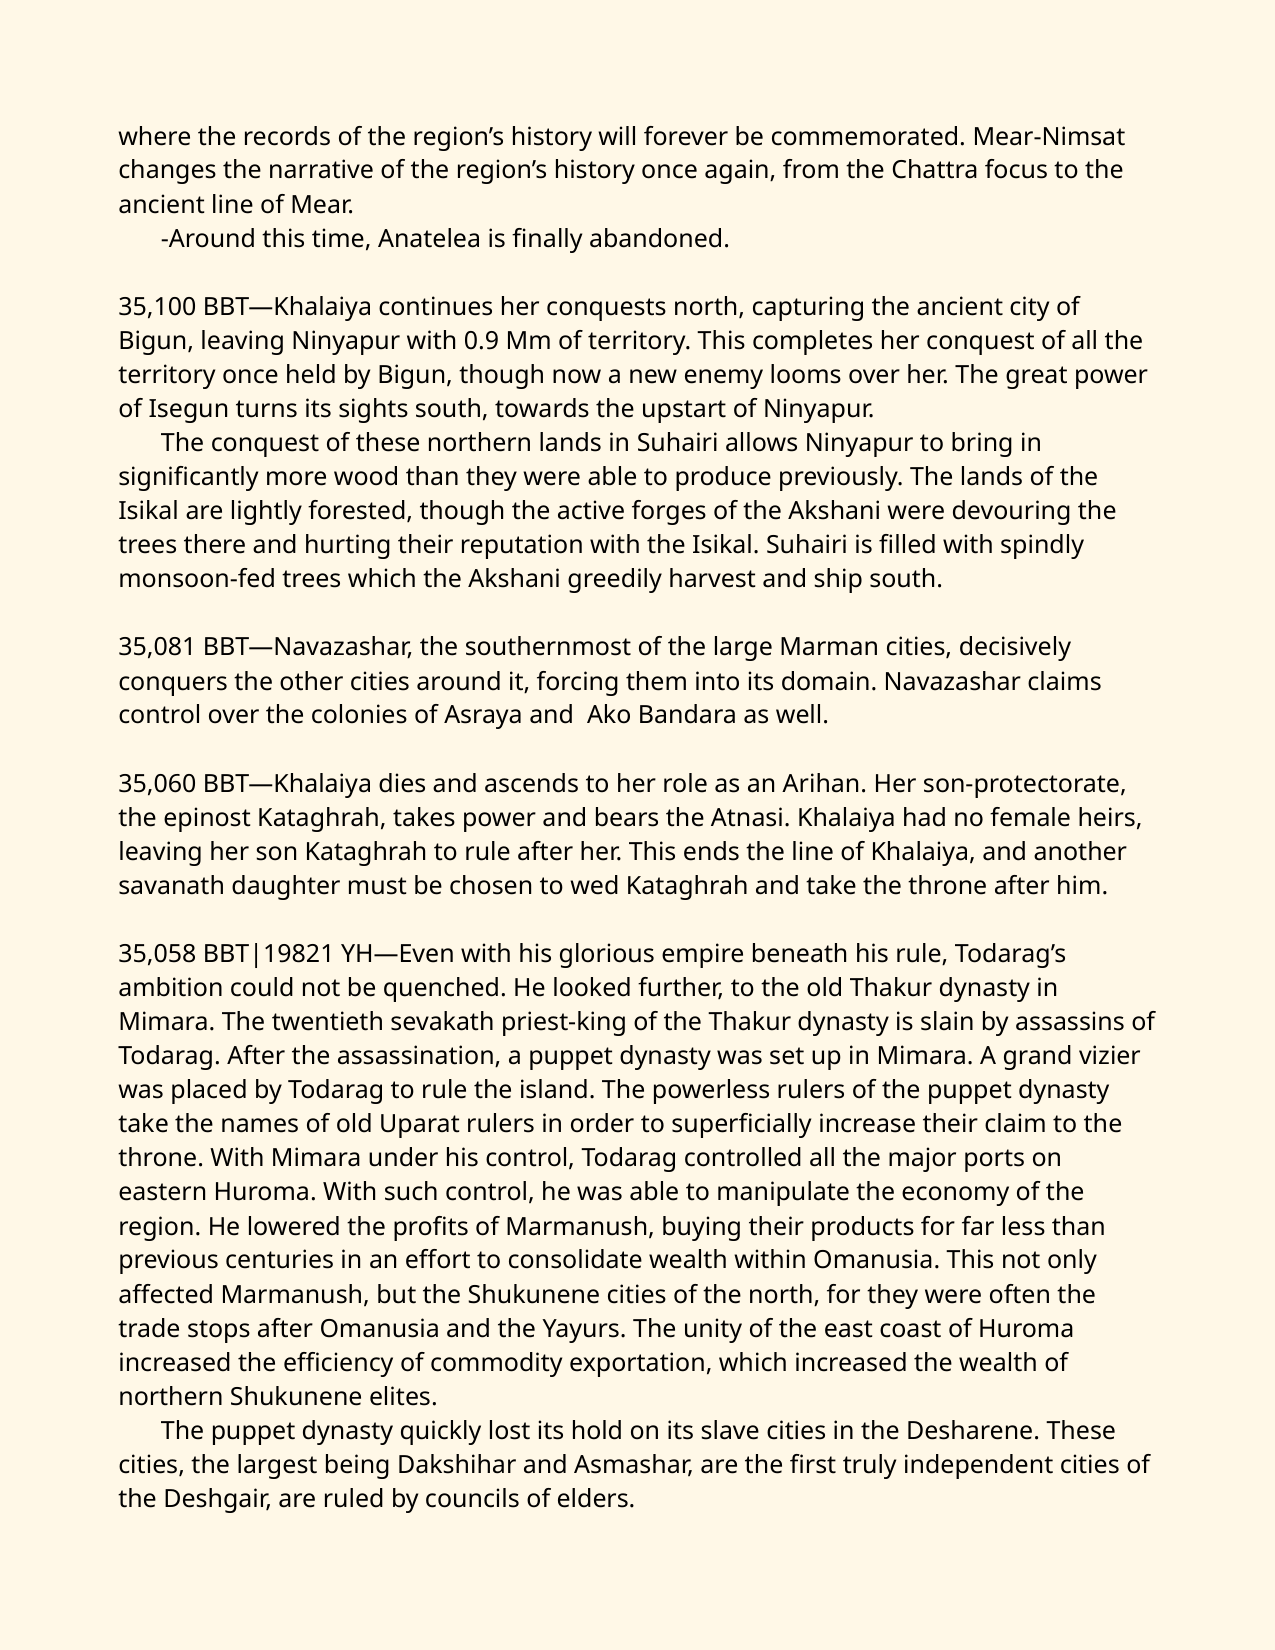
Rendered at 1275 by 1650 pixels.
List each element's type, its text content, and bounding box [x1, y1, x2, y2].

text where the records of the region’s history will forever be commemorated. Mear-Nimsat changes the narrative of the region’s history once again, from the Chattra focus to the ancient line of Mear. [118, 118, 1157, 220]
text 35,058 BBT|19821 YH—Even with his glorious empire beneath his rule, Todarag’s ambition could not be quenched. He looked further, to the old Thakur dynasty in Mimara. The twentieth sevakath priest-king of the Thakur dynasty is slain by assassins of Todarag. After the assassination, a puppet dynasty was set up in Mimara. A grand vizier was placed by Todarag to rule the island. The powerless rulers of the puppet dynasty take the names of old Uparat rulers in order to superficially increase their claim to the throne. With Mimara under his control, Todarag controlled all the major ports on eastern Huroma. With such control, he was able to manipulate the economy of the region. He lowered the profits of Marmanush, buying their products for far less than previous centuries in an effort to consolidate wealth within Omanusia. This not only affected Marmanush, but the Shukunene cities of the north, for they were often the trade stops after Omanusia and the Yayurs. The unity of the east coast of Huroma increased the efficiency of commodity exportation, which increased the wealth of northern Shukunene elites. [118, 936, 1157, 1412]
text -Around this time, Anatelea is finally abandoned. [118, 220, 1157, 254]
text 35,060 BBT—Khalaiya dies and ascends to her role as an Arihan. Her son-protectorate, the epinost Kataghrah, takes power and bears the Atnasi. Khalaiya had no female heirs, leaving her son Kataghrah to rule after her. This ends the line of Khalaiya, and another savanath daughter must be chosen to wed Kataghrah and take the throne after him. [118, 765, 1157, 902]
text The conquest of these northern lands in Suhairi allows Ninyapur to bring in significantly more wood than they were able to produce previously. The lands of the Isikal are lightly forested, though the active forges of the Akshani were devouring the trees there and hurting their reputation with the Isikal. Suhairi is filled with spindly monsoon-fed trees which the Akshani greedily harvest and ship south. [118, 425, 1157, 595]
text The puppet dynasty quickly lost its hold on its slave cities in the Desharene. These cities, the largest being Dakshihar and Asmashar, are the first truly independent cities of the Deshgair, are ruled by councils of elders. [118, 1412, 1157, 1515]
text 35,081 BBT—Navazashar, the southernmost of the large Marman cities, decisively conquers the other cities around it, forcing them into its domain. Navazashar claims control over the colonies of Asraya and Ako Bandara as well. [118, 629, 1157, 731]
text 35,100 BBT—Khalaiya continues her conquests north, capturing the ancient city of Bigun, leaving Ninyapur with 0.9 Mm of territory. This completes her conquest of all the territory once held by Bigun, though now a new enemy looms over her. The great power of Isegun turns its sights south, towards the upstart of Ninyapur. [118, 288, 1157, 425]
